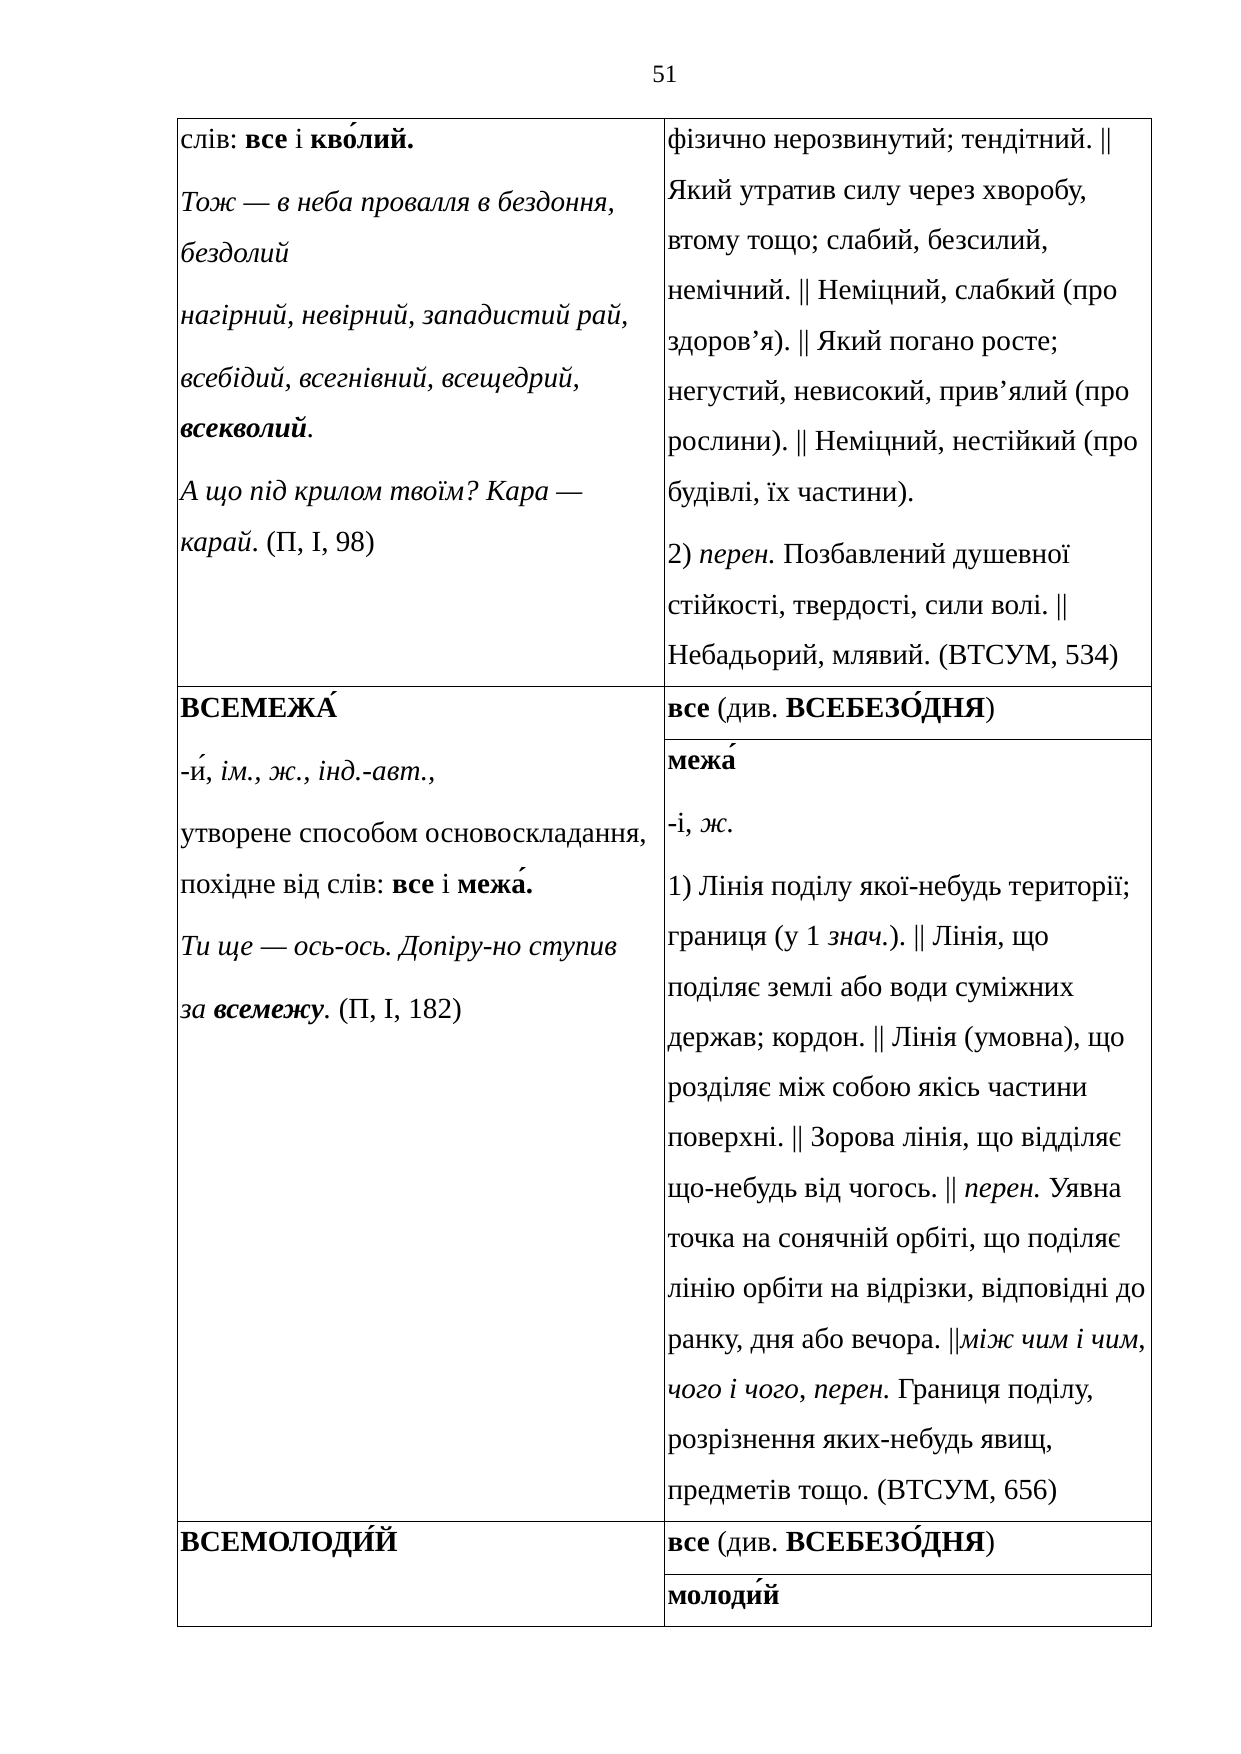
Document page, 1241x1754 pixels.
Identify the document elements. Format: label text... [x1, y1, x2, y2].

table_cell все (див. ВСЕБЕЗО́ДНЯ) [665, 1522, 1151, 1573]
table_cell фізично нерозвинутий; тендітний. || Який утратив силу через хворобу, втому тощо; слабий, безсилий, немічний. || Неміцний, слабкий (про здоров’я). || Який погано росте; негустий, невисокий, прив’ялий (про рослини). || Неміцний, нестійкий (про будівлі, їх частини). 2) перен. Позбавлений душевної стійкості, твердості, сили волі. || Небадьорий, млявий. (ВТСУМ, 534) [665, 119, 1151, 686]
table_cell ВСЕМЕЖА́ -и́, ім., ж., інд.-авт., утворене способом основоскладання, похідне від слів: все і межа́. Ти ще — ось-ось. Допіру-но ступив за всемежу. (П, І, 182) [178, 687, 664, 1521]
table_cell ВСЕМОЛОДИ́Й [178, 1522, 664, 1626]
table_cell слів: все і кво́лий. Тож — в неба провалля в бездоння, бездолий нагірний, невірний, западистий рай, всебідий, всегнівний, всещедрий, всекволий. А що під крилом твоїм? Кара — карай. (П, І, 98) [178, 119, 664, 686]
table_cell молоди́й [665, 1575, 1151, 1626]
table_cell межа́ -і, ж. 1) Лінія поділу якої-небудь території; границя (у 1 знач.). || Лінія, що поділяє землі або води суміжних держав; кордон. || Лінія (умовна), що розділяє між собою якісь частини поверхні. || Зорова лінія, що відділяє що-небудь від чогось. || перен. Уявна точка на сонячній орбіті, що поділяє лінію орбіти на відрізки, відповідні до ранку, дня або вечора. ||між чим і чим, чого і чого, перен. Границя поділу, розрізнення яких-небудь явищ, предметів тощо. (ВТСУМ, 656) [665, 740, 1151, 1521]
table_cell все (див. ВСЕБЕЗО́ДНЯ) [665, 687, 1151, 739]
